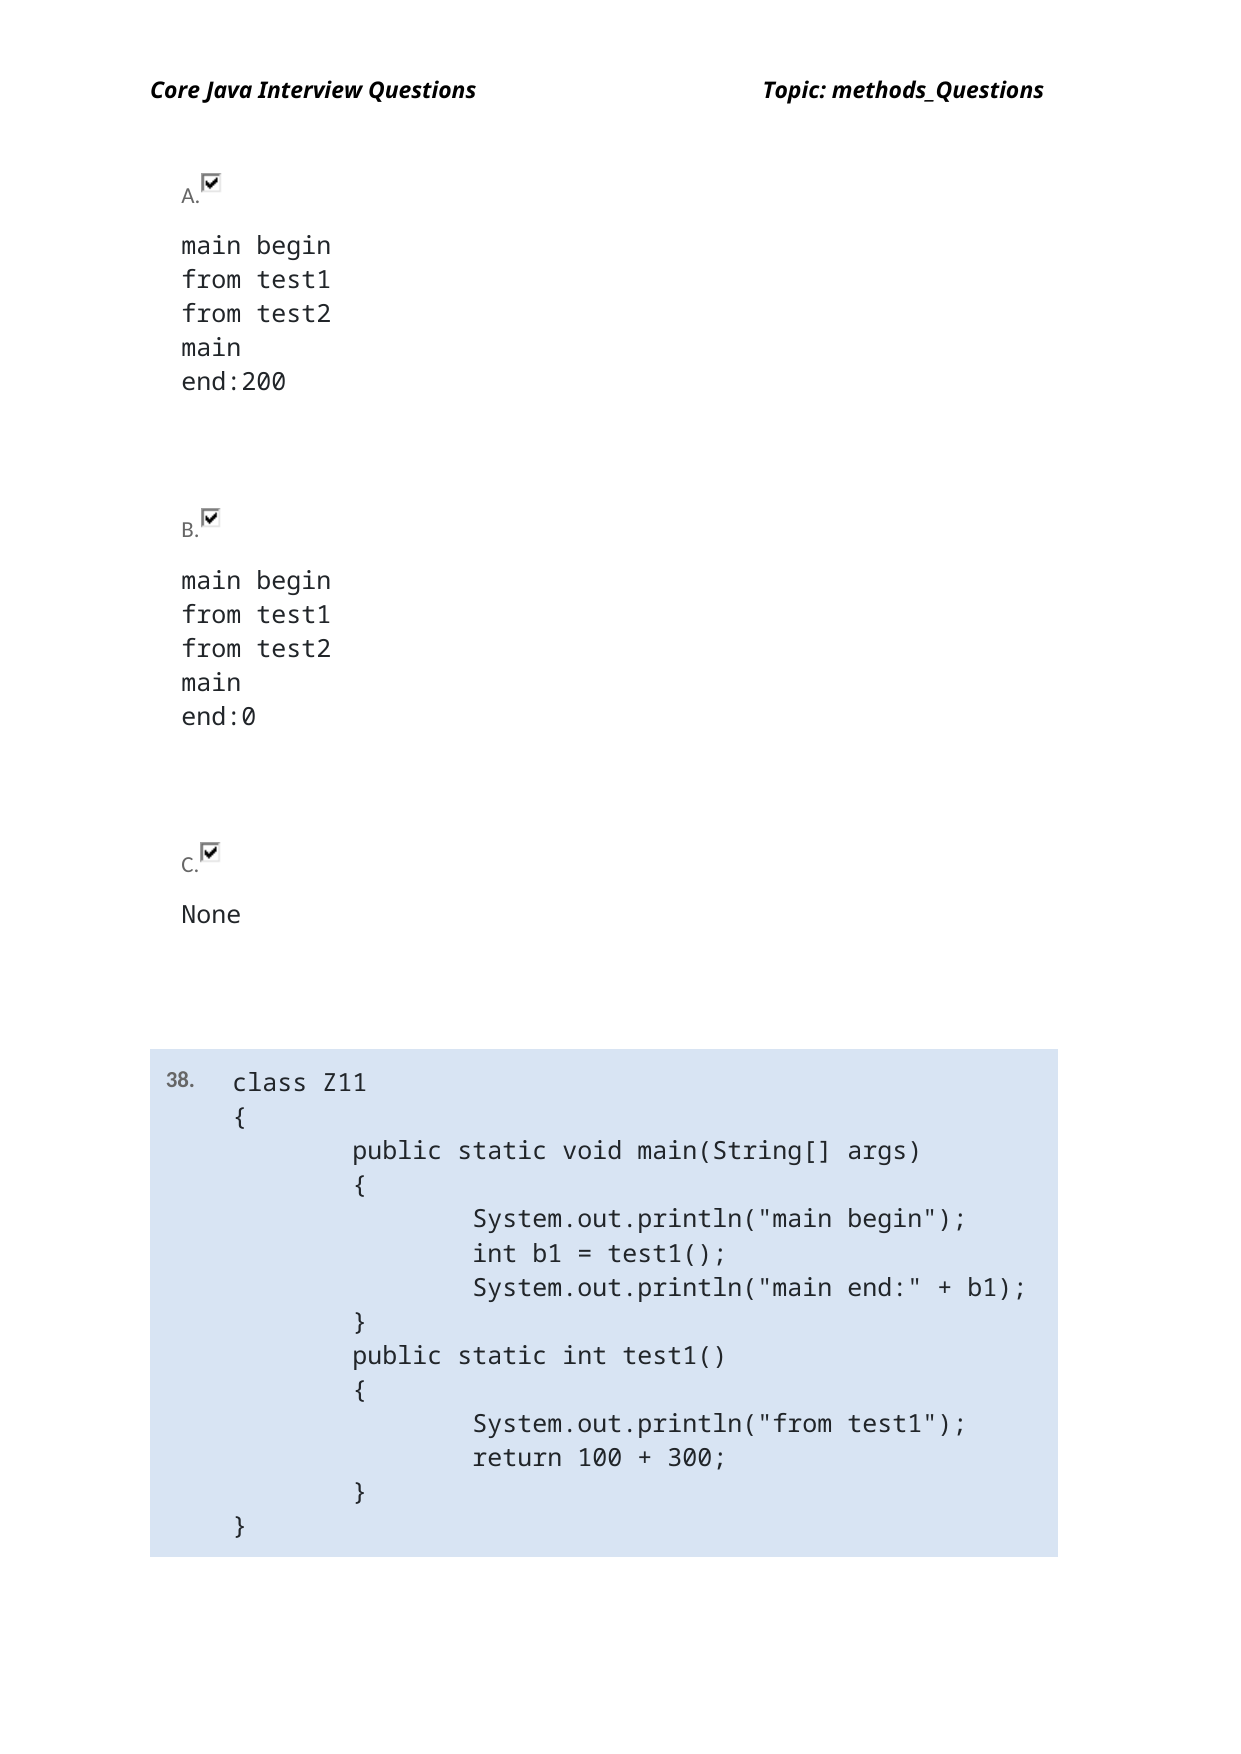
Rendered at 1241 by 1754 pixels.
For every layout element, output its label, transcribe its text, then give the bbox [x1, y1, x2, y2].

table_cell 38. [150, 1049, 216, 1557]
table_header C. None [181, 835, 250, 1033]
table_cell class Z11 { public static void main(String[] args) { System.out.println("main begin"); int b1 = test1(); System.out.println("main end:" + b1); } public static int test1() { System.out.println("from test1"); return 100 + 300; } } [216, 1049, 1058, 1557]
table_header B. main begin from test1 from test2 main end:0 [181, 500, 332, 835]
table_cell [1058, 1049, 1090, 1557]
table_cell [150, 150, 1090, 1049]
table_header A. main begin from test1 from test2 main end:200 [181, 166, 360, 500]
